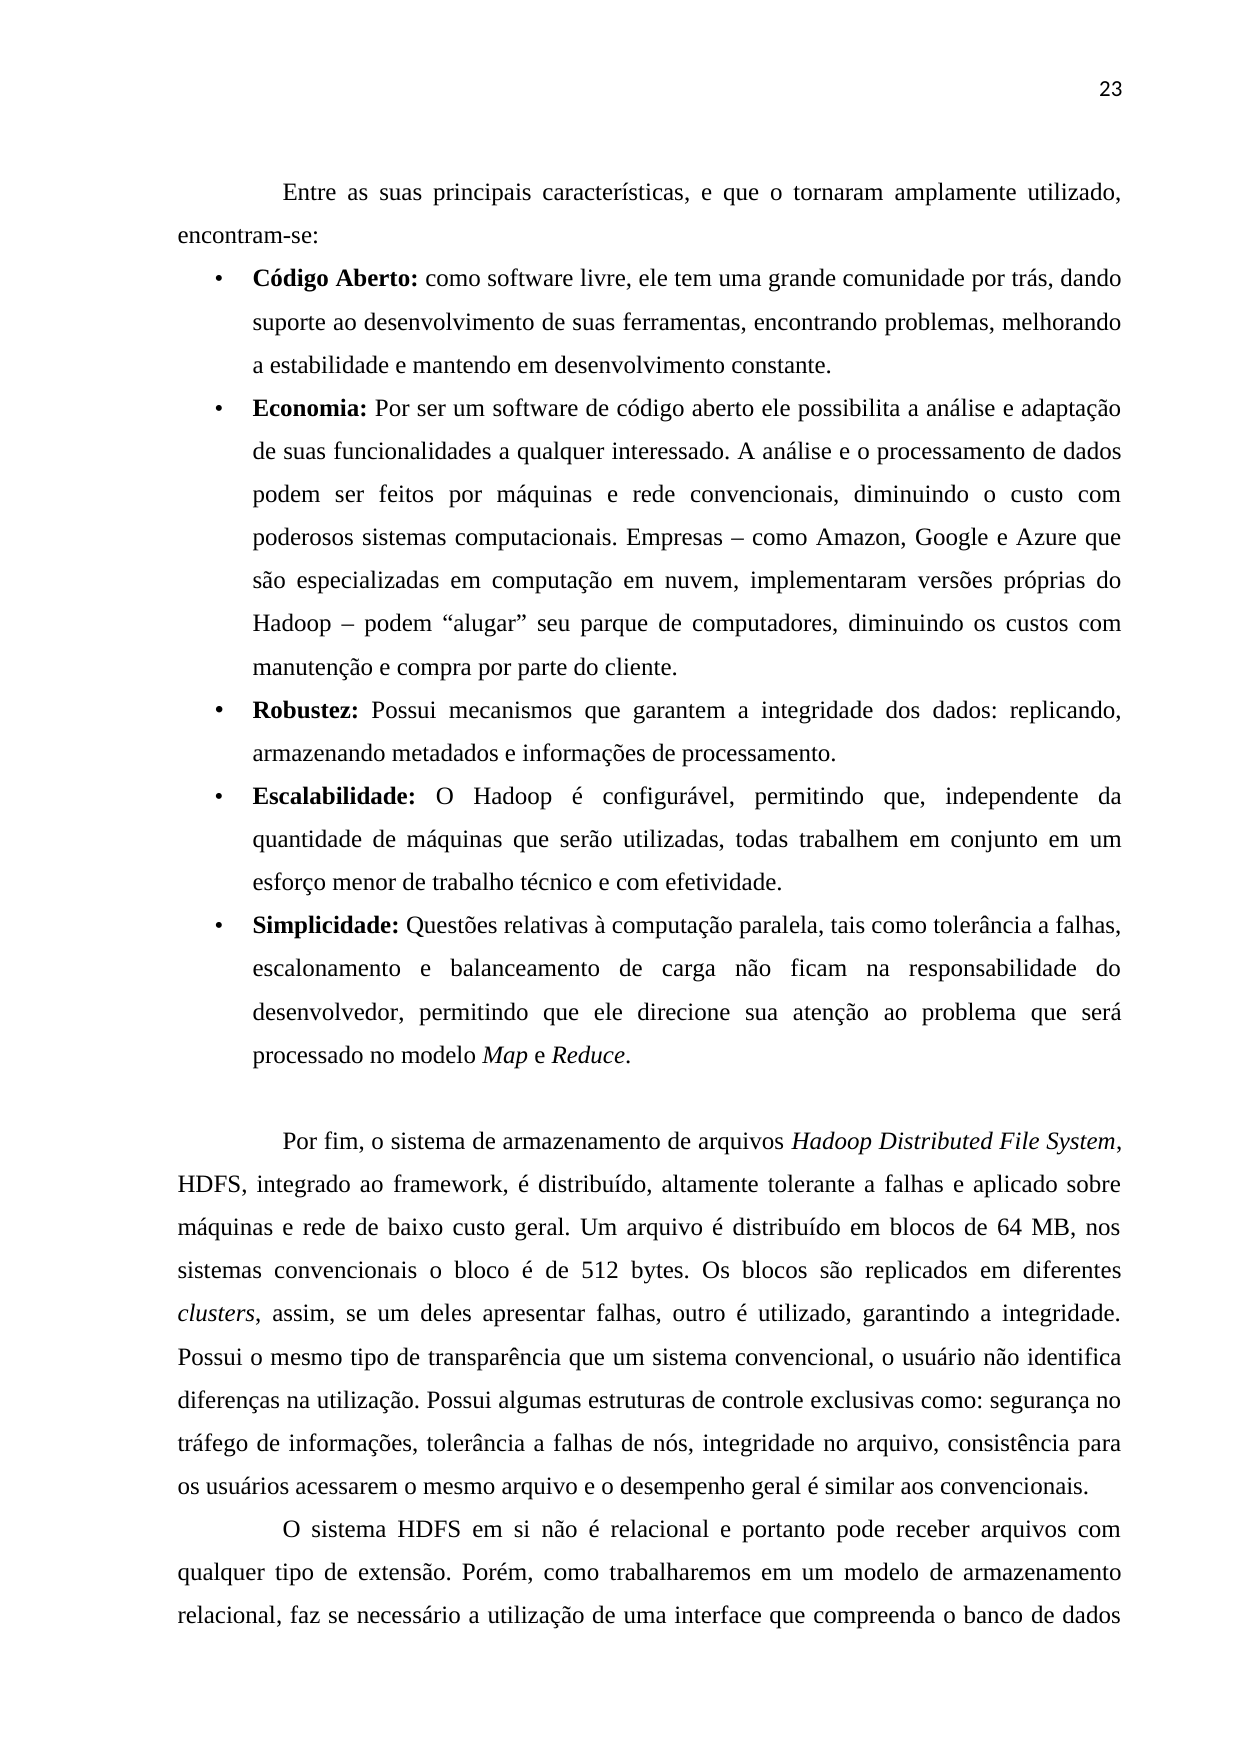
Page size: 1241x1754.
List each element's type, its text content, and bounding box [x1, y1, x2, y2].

list Escalabilidade: O Hadoop é configurável, permitindo que, independente da quantidade de máquinas que serão utilizadas, todas trabalhem em conjunto em um esforço menor de trabalho técnico e com efetividade. [215, 781, 1122, 896]
text O sistema HDFS em si não é relacional e portanto pode receber arquivos com qualquer tipo de extensão. Porém, como trabalharemos em um modelo de armazenamento relacional, faz se necessário a utilização de uma interface que compreenda o banco de dados [177, 1514, 1122, 1629]
list Robustez: Possui mecanismos que garantem a integridade dos dados: replicando, armazenando metadados e informações de processamento. [215, 695, 1122, 767]
list Economia: Por ser um software de código aberto ele possibilita a análise e adaptação de suas funcionalidades a qualquer interessado. A análise e o processamento de dados podem ser feitos por máquinas e rede convencionais, diminuindo o custo com poderosos sistemas computacionais. Empresas – como Amazon, Google e Azure que são especializadas em computação em nuvem, implementaram versões próprias do Hadoop – podem “alugar” seu parque de computadores, diminuindo os custos com manutenção e compra por parte do cliente. [215, 393, 1122, 680]
list Simplicidade: Questões relativas à computação paralela, tais como tolerância a falhas, escalonamento e balanceamento de carga não ficam na responsabilidade do desenvolvedor, permitindo que ele direcione sua atenção ao problema que será processado no modelo Map e Reduce. [215, 910, 1122, 1068]
text Entre as suas principais características, e que o tornaram amplamente utilizado, encontram-se: [177, 177, 1122, 249]
list Código Aberto: como software livre, ele tem uma grande comunidade por trás, dando suporte ao desenvolvimento de suas ferramentas, encontrando problemas, melhorando a estabilidade e mantendo em desenvolvimento constante. [215, 263, 1122, 378]
text Por fim, o sistema de armazenamento de arquivos Hadoop Distributed File System, HDFS, integrado ao framework, é distribuído, altamente tolerante a falhas e aplicado sobre máquinas e rede de baixo custo geral. Um arquivo é distribuído em blocos de 64 MB, nos sistemas convencionais o bloco é de 512 bytes. Os blocos são replicados em diferentes clusters, assim, se um deles apresentar falhas, outro é utilizado, garantindo a integridade. Possui o mesmo tipo de transparência que um sistema convencional, o usuário não identifica diferenças na utilização. Possui algumas estruturas de controle exclusivas como: segurança no tráfego de informações, tolerância a falhas de nós, integridade no arquivo, consistência para os usuários acessarem o mesmo arquivo e o desempenho geral é similar aos convencionais. [177, 1126, 1122, 1500]
